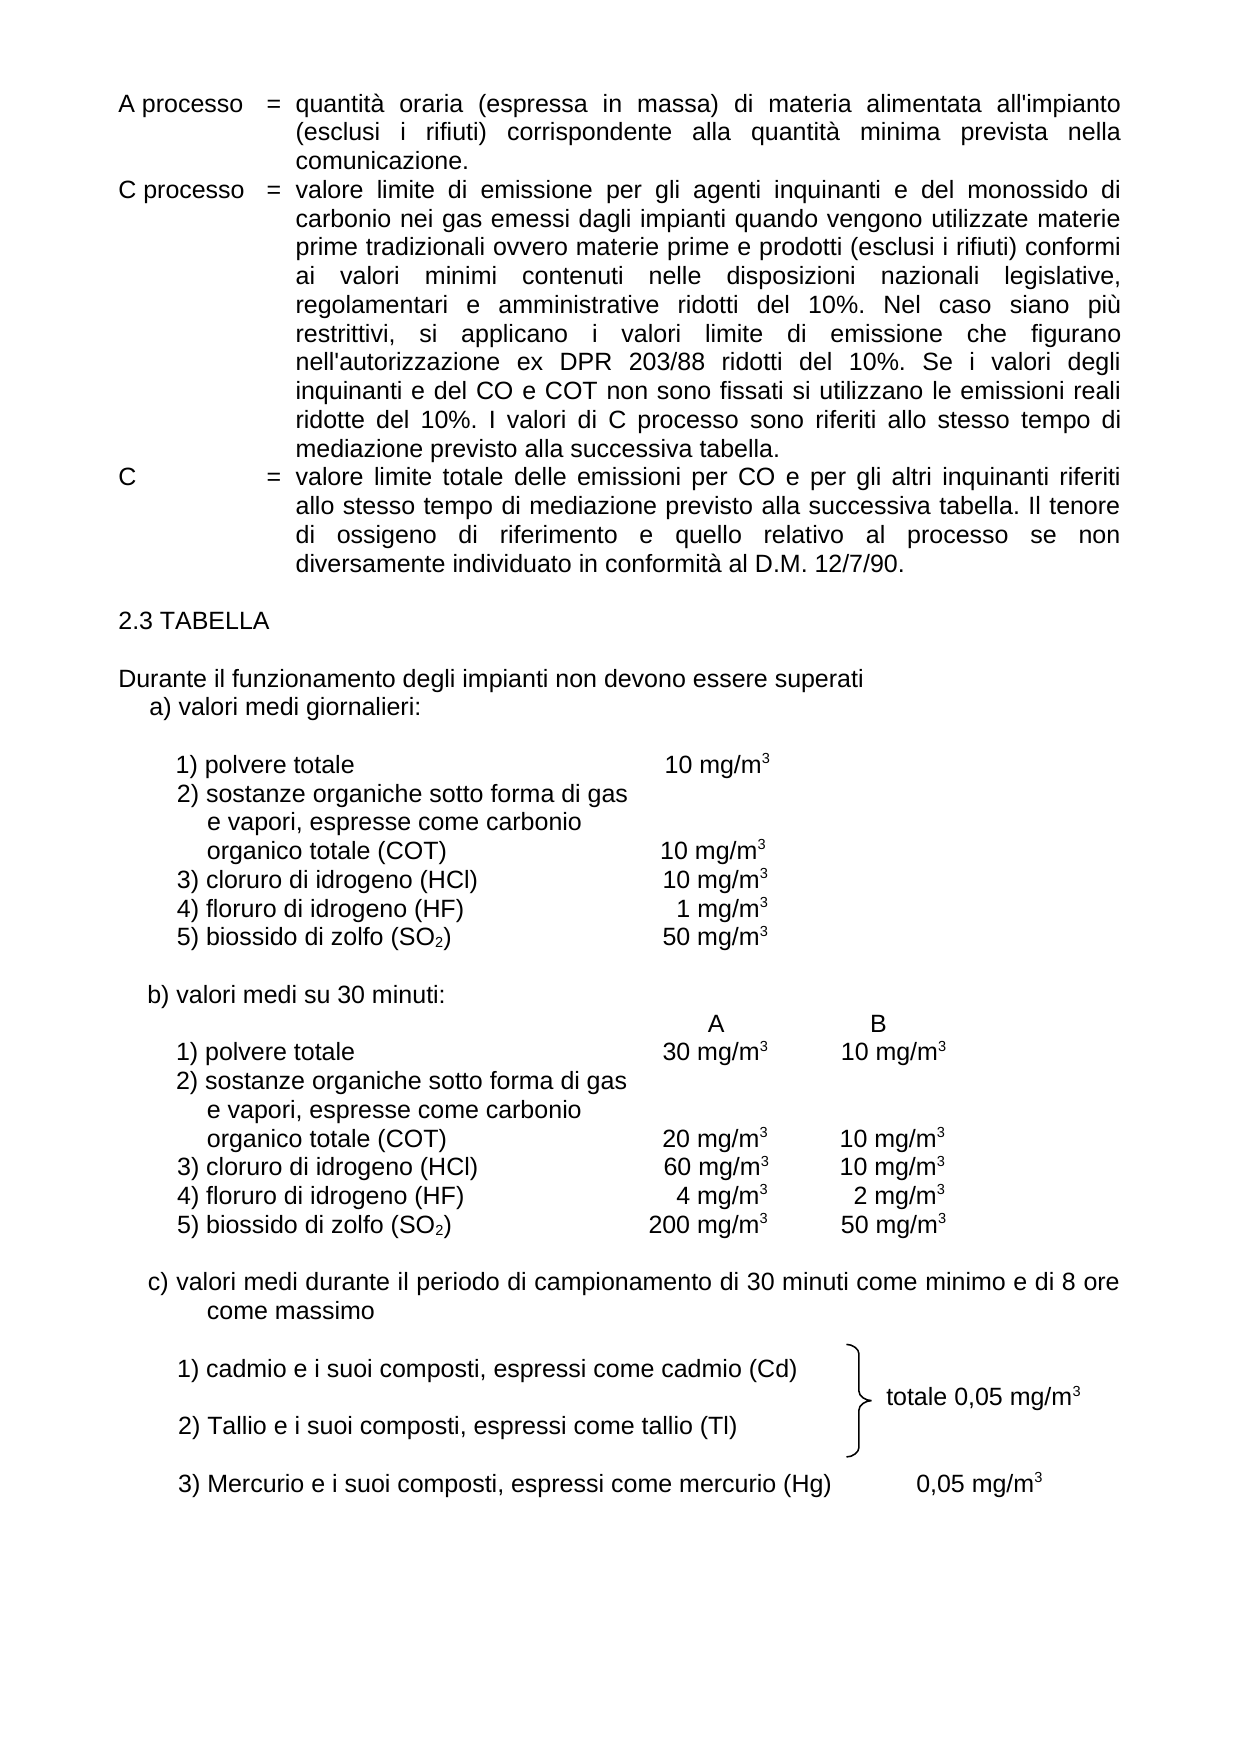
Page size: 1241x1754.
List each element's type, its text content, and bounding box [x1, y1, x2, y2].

text e vapori, espresse come carbonio [176, 807, 1122, 836]
text [860, 1411, 1122, 1440]
text 5) biossido di zolfo (SO2) 200 mg/m3 50 mg/m3 [177, 1210, 1122, 1239]
text 1) cadmio e i suoi composti, espressi come cadmio (Cd) [177, 1354, 858, 1382]
text [118, 1382, 865, 1411]
text b) valori medi su 30 minuti: [147, 980, 1122, 1009]
text 2.3 TABELLA [118, 606, 1122, 635]
text e vapori, espresse come carbonio [177, 1095, 1122, 1124]
text a) valori medi giornalieri: [149, 692, 1122, 721]
text 1) polvere totale 30 mg/m3 10 mg/m3 [176, 1037, 1122, 1066]
text 2) Tallio e i suoi composti, espressi come tallio (Tl) [178, 1411, 858, 1440]
text 5) biossido di zolfo (SO2) 50 mg/m3 [177, 922, 1122, 951]
text Durante il funzionamento degli impianti non devono essere superati [118, 664, 1122, 692]
text 4) floruro di idrogeno (HF) 1 mg/m3 [177, 894, 1122, 922]
text A processo = quantità oraria (espressa in massa) di materia alimentata all'impianto (esclusi i rifiuti) corrispondente alla quantità minima prevista nella comunicazione. [118, 89, 1122, 175]
text totale 0,05 mg/m3 [860, 1382, 1122, 1411]
text 3) cloruro di idrogeno (HCl) 60 mg/m3 10 mg/m3 [177, 1152, 1122, 1181]
text 3) Mercurio e i suoi composti, espressi come mercurio (Hg) 0,05 mg/m3 [178, 1469, 1122, 1497]
text c) valori medi durante il periodo di campionamento di 30 minuti come minimo e di 8 ore come massimo [148, 1267, 1122, 1325]
text 3) cloruro di idrogeno (HCl) 10 mg/m3 [177, 865, 1122, 894]
text organico totale (COT) 20 mg/m3 10 mg/m3 [177, 1124, 1122, 1152]
text 2) sostanze organiche sotto forma di gas [176, 1066, 1122, 1095]
text C = valore limite totale delle emissioni per CO e per gli altri inquinanti riferiti allo stesso tempo di mediazione previsto alla successiva tabella. Il tenore di ossigeno di riferimento e quello relativo al processo se non diversamente individuato in conformità al D.M. 12/7/90. [118, 462, 1122, 577]
text 1) polvere totale 10 mg/m3 [175, 750, 1122, 779]
text [860, 1354, 1122, 1382]
text 4) floruro di idrogeno (HF) 4 mg/m3 2 mg/m3 [177, 1181, 1122, 1210]
text C processo = valore limite di emissione per gli agenti inquinanti e del monossido di carbonio nei gas emessi dagli impianti quando vengono utilizzate materie prime tradizionali ovvero materie prime e prodotti (esclusi i rifiuti) conformi ai valori minimi contenuti nelle disposizioni nazionali legislative, regolamentari e amministrative ridotti del 10%. Nel caso siano più restrittivi, si applicano i valori limite di emissione che figurano nell'autorizzazione ex DPR 203/88 ridotti del 10%. Se i valori degli inquinanti e del CO e COT non sono fissati si utilizzano le emissioni reali ridotte del 10%. I valori di C processo sono riferiti allo stesso tempo di mediazione previsto alla successiva tabella. [118, 175, 1122, 462]
text 2) sostanze organiche sotto forma di gas [177, 779, 1122, 807]
text organico totale (COT) 10 mg/m3 [177, 836, 1122, 865]
text A B [708, 1009, 1122, 1037]
